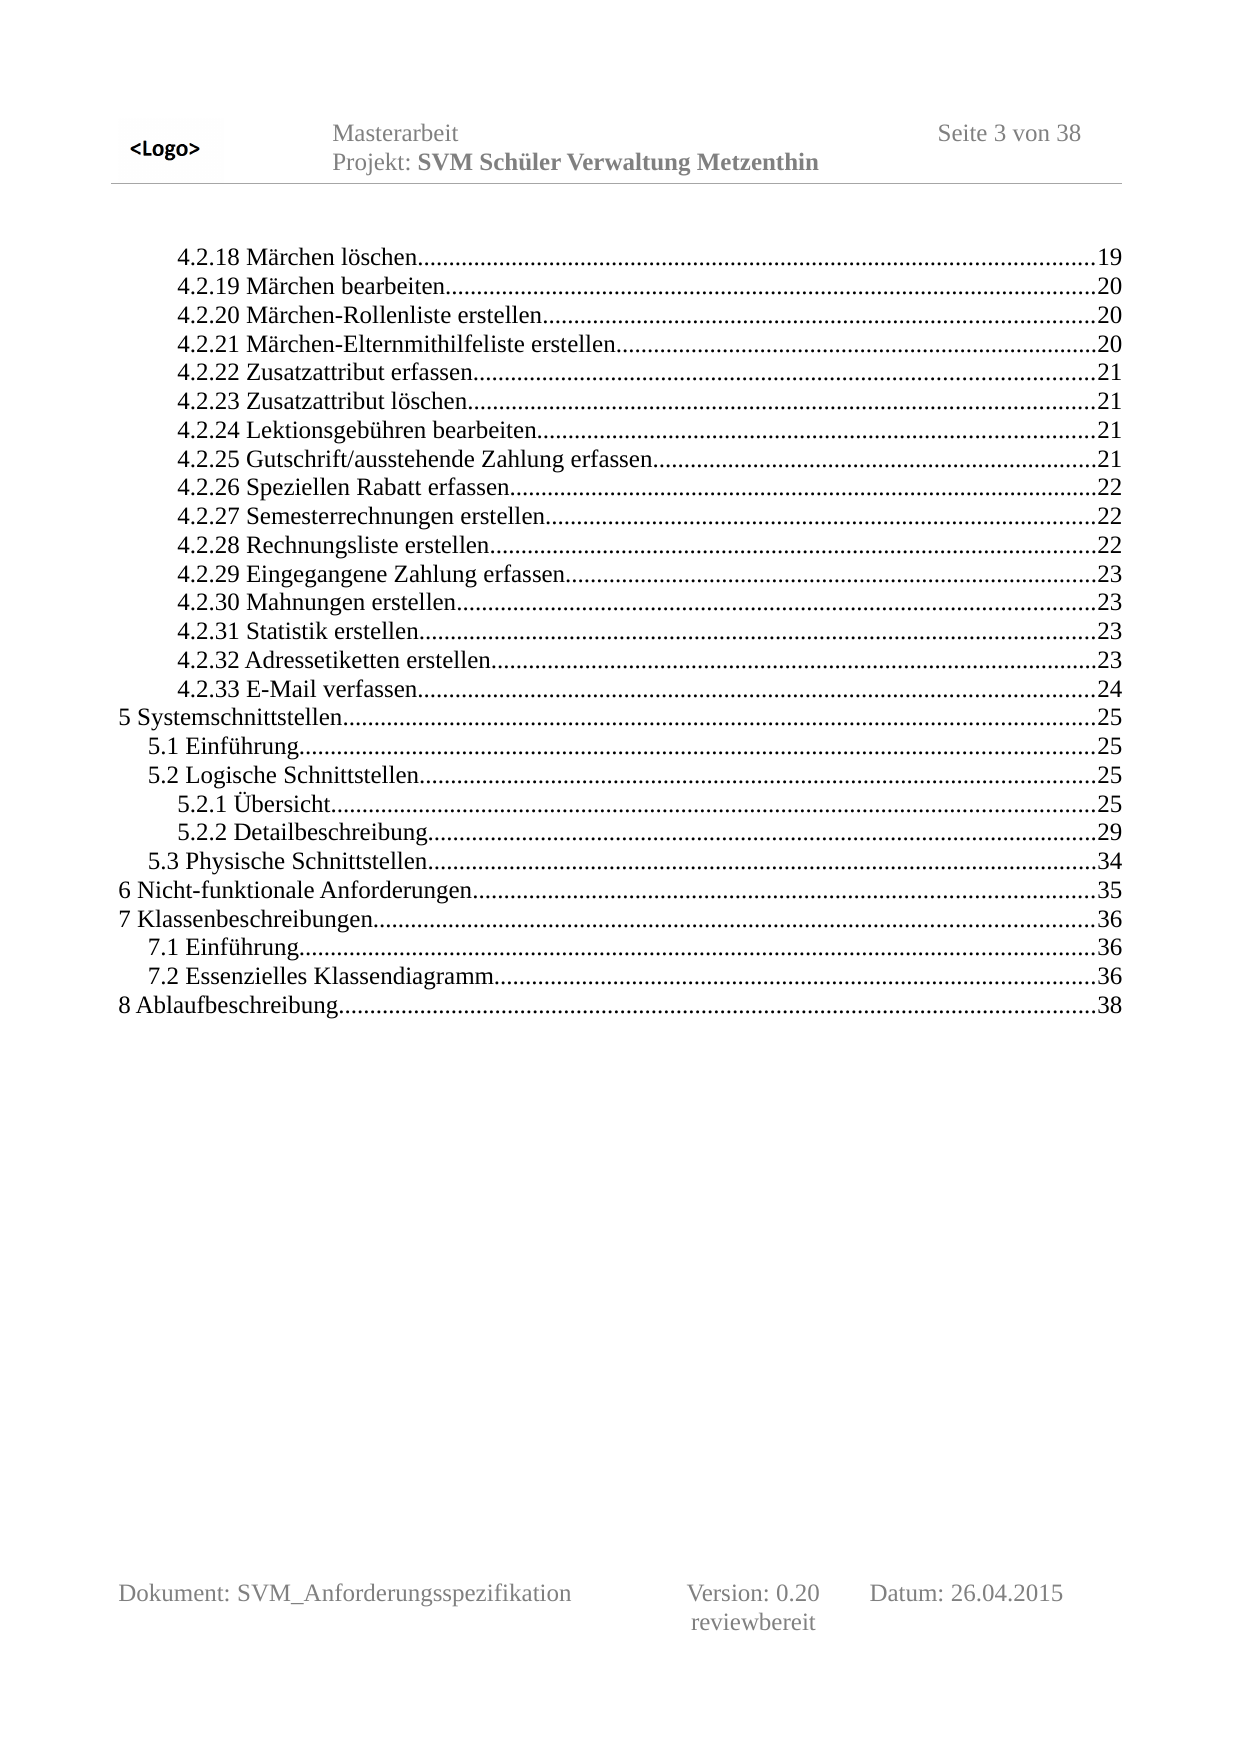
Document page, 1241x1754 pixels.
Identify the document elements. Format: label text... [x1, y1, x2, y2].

text 4.2.29 Eingegangene Zahlung erfassen 23 [177, 559, 1122, 587]
text 4.2.32 Adressetiketten erstellen 23 [177, 645, 1122, 674]
text 7 Klassenbeschreibungen 36 [118, 904, 1122, 932]
text 7.2 Essenzielles Klassendiagramm 36 [148, 961, 1122, 990]
text 4.2.30 Mahnungen erstellen 23 [177, 587, 1122, 616]
text 7.1 Einführung 36 [148, 932, 1122, 961]
text 5.2.2 Detailbeschreibung 29 [177, 817, 1122, 846]
text 8 Ablaufbeschreibung 38 [118, 990, 1122, 1019]
text 4.2.21 Märchen-Elternmithilfeliste erstellen 20 [177, 329, 1122, 357]
text 4.2.22 Zusatzattribut erfassen 21 [177, 357, 1122, 386]
text 4.2.33 E-Mail verfassen 24 [177, 674, 1122, 702]
text 4.2.28 Rechnungsliste erstellen 22 [177, 530, 1122, 559]
text 4.2.31 Statistik erstellen 23 [177, 616, 1122, 645]
text 4.2.19 Märchen bearbeiten 20 [177, 271, 1122, 300]
text 4.2.24 Lektionsgebühren bearbeiten 21 [177, 415, 1122, 444]
picture [118, 118, 224, 183]
text 4.2.27 Semesterrechnungen erstellen 22 [177, 501, 1122, 530]
text 6 Nicht-funktionale Anforderungen 35 [118, 875, 1122, 904]
text 4.2.25 Gutschrift/ausstehende Zahlung erfassen 21 [177, 444, 1122, 472]
text 4.2.23 Zusatzattribut löschen 21 [177, 386, 1122, 415]
text 4.2.18 Märchen löschen 19 [177, 242, 1122, 271]
text 4.2.20 Märchen-Rollenliste erstellen 20 [177, 300, 1122, 329]
text 5.2 Logische Schnittstellen 25 [148, 760, 1122, 789]
text 4.2.26 Speziellen Rabatt erfassen 22 [177, 472, 1122, 501]
text 5.1 Einführung 25 [148, 731, 1122, 760]
text 5.3 Physische Schnittstellen 34 [148, 846, 1122, 875]
text 5.2.1 Übersicht 25 [177, 789, 1122, 817]
text 5 Systemschnittstellen 25 [118, 702, 1122, 731]
